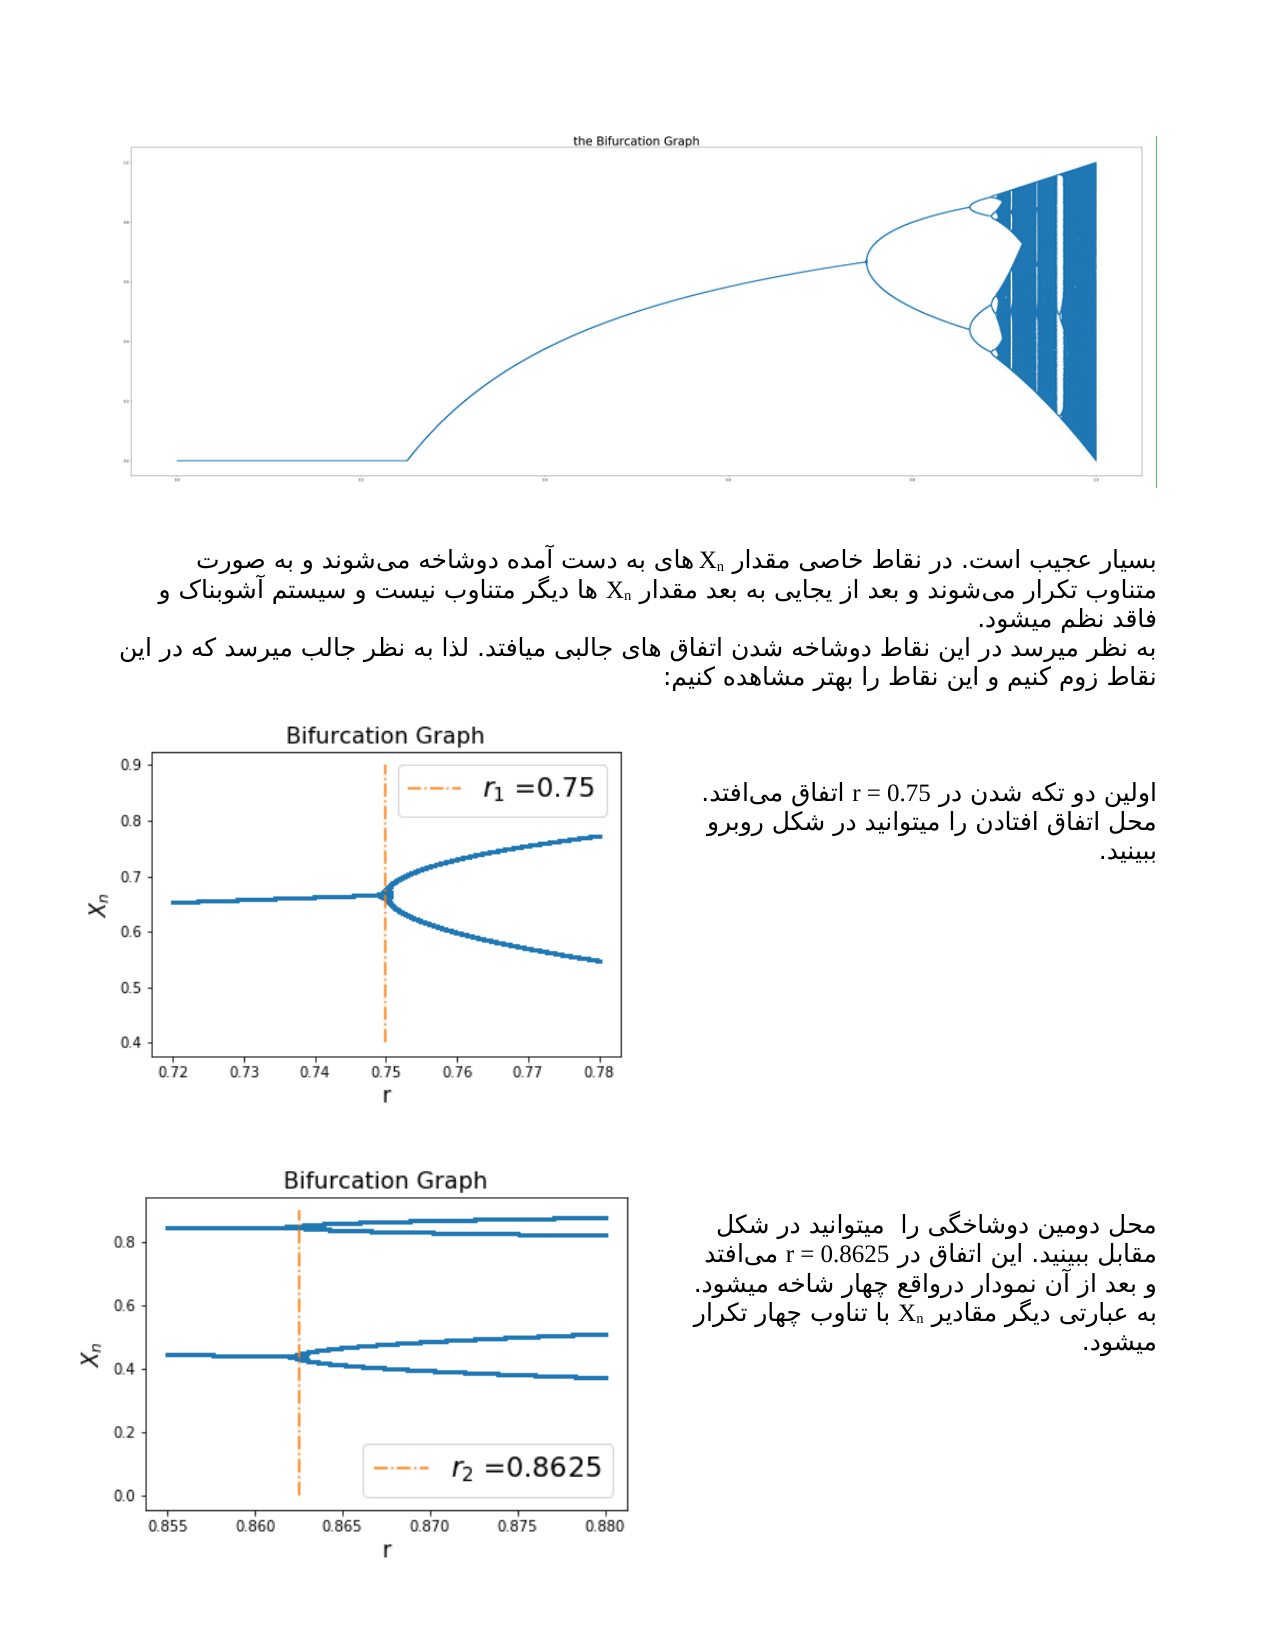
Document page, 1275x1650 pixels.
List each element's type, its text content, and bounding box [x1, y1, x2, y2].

text به نظر میرسد در این نقاط دوشاخه شدن اتفاق های جالبی میافتد. لذا به نظر جالب میرسد که در این نقاط زوم کنیم و این نقاط را بهتر مشاهده کنیم: [118, 633, 1157, 692]
text بسیار عجیب است. در نقاط خاصی مقدار Xn های به دست آمده دوشاخه می‌شوند و به صورت متناوب تکرار می‌شوند و بعد از یجایی به بعد مقدار Xn ها دیگر متناوب نیست و سیستم آشوبناک و فاقد نظم میشود. [118, 546, 1157, 633]
picture [76, 704, 680, 1107]
text محل دومین دوشاخگی را میتوانید در شکل مقابل ببینید. این اتفاق در r = 0.8625 می‌افتد و بعد از آن نمودار در‌واقع چهار شاخه میشود. به عبارتی دیگر مقادیر Xn با تناوب چهار تکرار میشود. [689, 1210, 1157, 1356]
text محل اتفاق افتادن را میتوانید در شکل روبرو ببینید. [680, 807, 1157, 865]
text اولین دو تکه شدن در r = 0.75 اتفاق می‌افتد. [680, 778, 1157, 807]
picture [68, 1147, 689, 1562]
picture [118, 136, 1157, 488]
